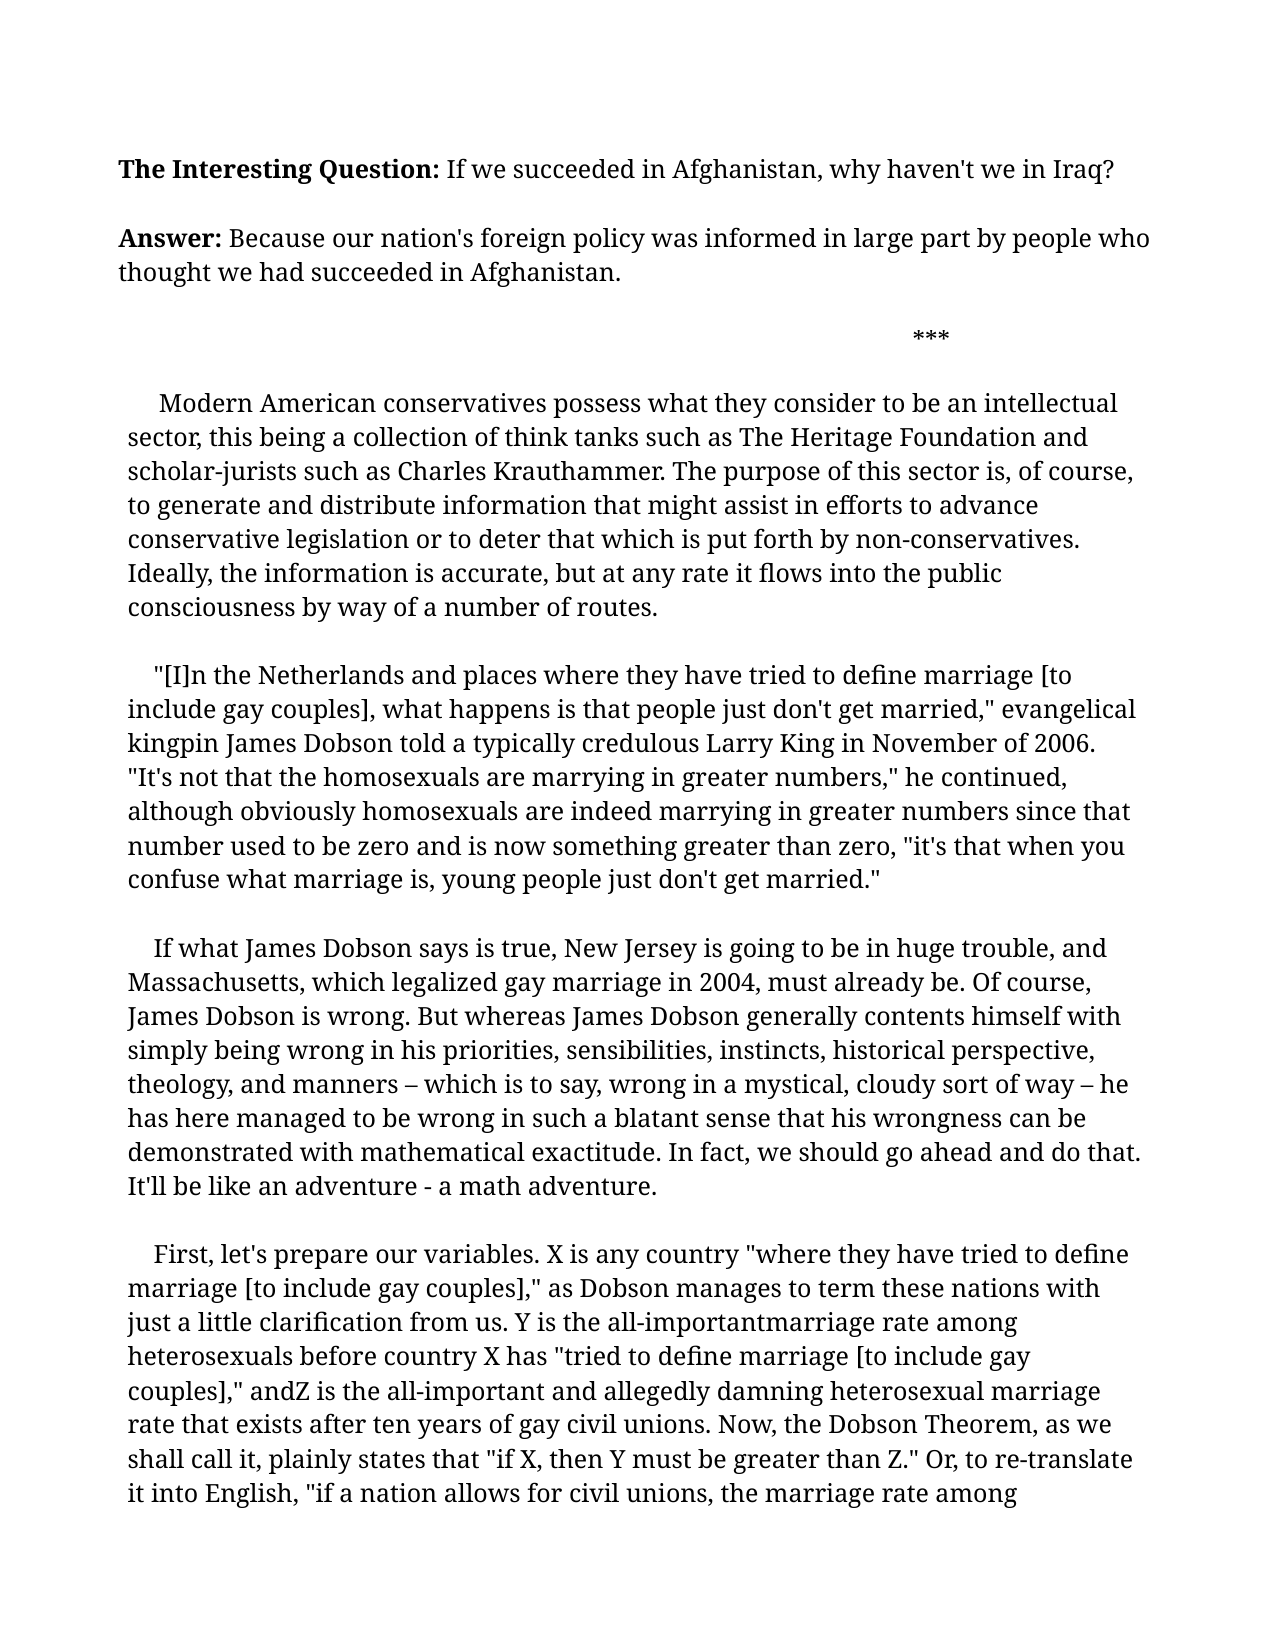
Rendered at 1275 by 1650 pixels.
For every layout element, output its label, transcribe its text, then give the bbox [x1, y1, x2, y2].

text Modern American conservatives possess what they consider to be an intellectual sector, this being a collection of think tanks such as The Heritage Foundation and scholar-jurists such as Charles Krauthammer. The purpose of this sector is, of course, to generate and distribute information that might assist in efforts to advance conservative legislation or to deter that which is put forth by non-conservatives. Ideally, the information is accurate, but at any rate it flows into the public consciousness by way of a number of routes. [127, 385, 1147, 624]
text The Interesting Question: If we succeeded in Afghanistan, why haven't we in Iraq? Answer: Because our nation's foreign policy was informed in large part by people who thought we had succeeded in Afghanistan. *** [118, 118, 1157, 357]
text "[I]n the Netherlands and places where they have tried to define marriage [to include gay couples], what happens is that people just don't get married," evangelical kingpin James Dobson told a typically credulous Larry King in November of 2006. "It's not that the homosexuals are marrying in greater numbers," he continued, although obviously homosexuals are indeed marrying in greater numbers since that number used to be zero and is now something greater than zero, "it's that when you confuse what marriage is, young people just don't get married." If what James Dobson says is true, New Jersey is going to be in huge trouble, and Massachusetts, which legalized gay marriage in 2004, must already be. Of course, James Dobson is wrong. But whereas James Dobson generally contents himself with simply being wrong in his priorities, sensibilities, instincts, historical perspective, theology, and manners – which is to say, wrong in a mystical, cloudy sort of way – he has here managed to be wrong in such a blatant sense that his wrongness can be demonstrated with mathematical exactitude. In fact, we should go ahead and do that. It'll be like an adventure - a math adventure. First, let's prepare our variables. X is any country "where they have tried to define marriage [to include gay couples]," as Dobson manages to term these nations with just a little clarification from us. Y is the all-importantmarriage rate among heterosexuals before country X has "tried to define marriage [to include gay couples]," andZ is the all-important and allegedly damning heterosexual marriage rate that exists after ten years of gay civil unions. Now, the Dobson Theorem, as we shall call it, plainly states that "if X, then Y must be greater than Z." Or, to re-translate it into English, "if a nation allows for civil unions, the marriage rate among [127, 624, 1147, 1509]
